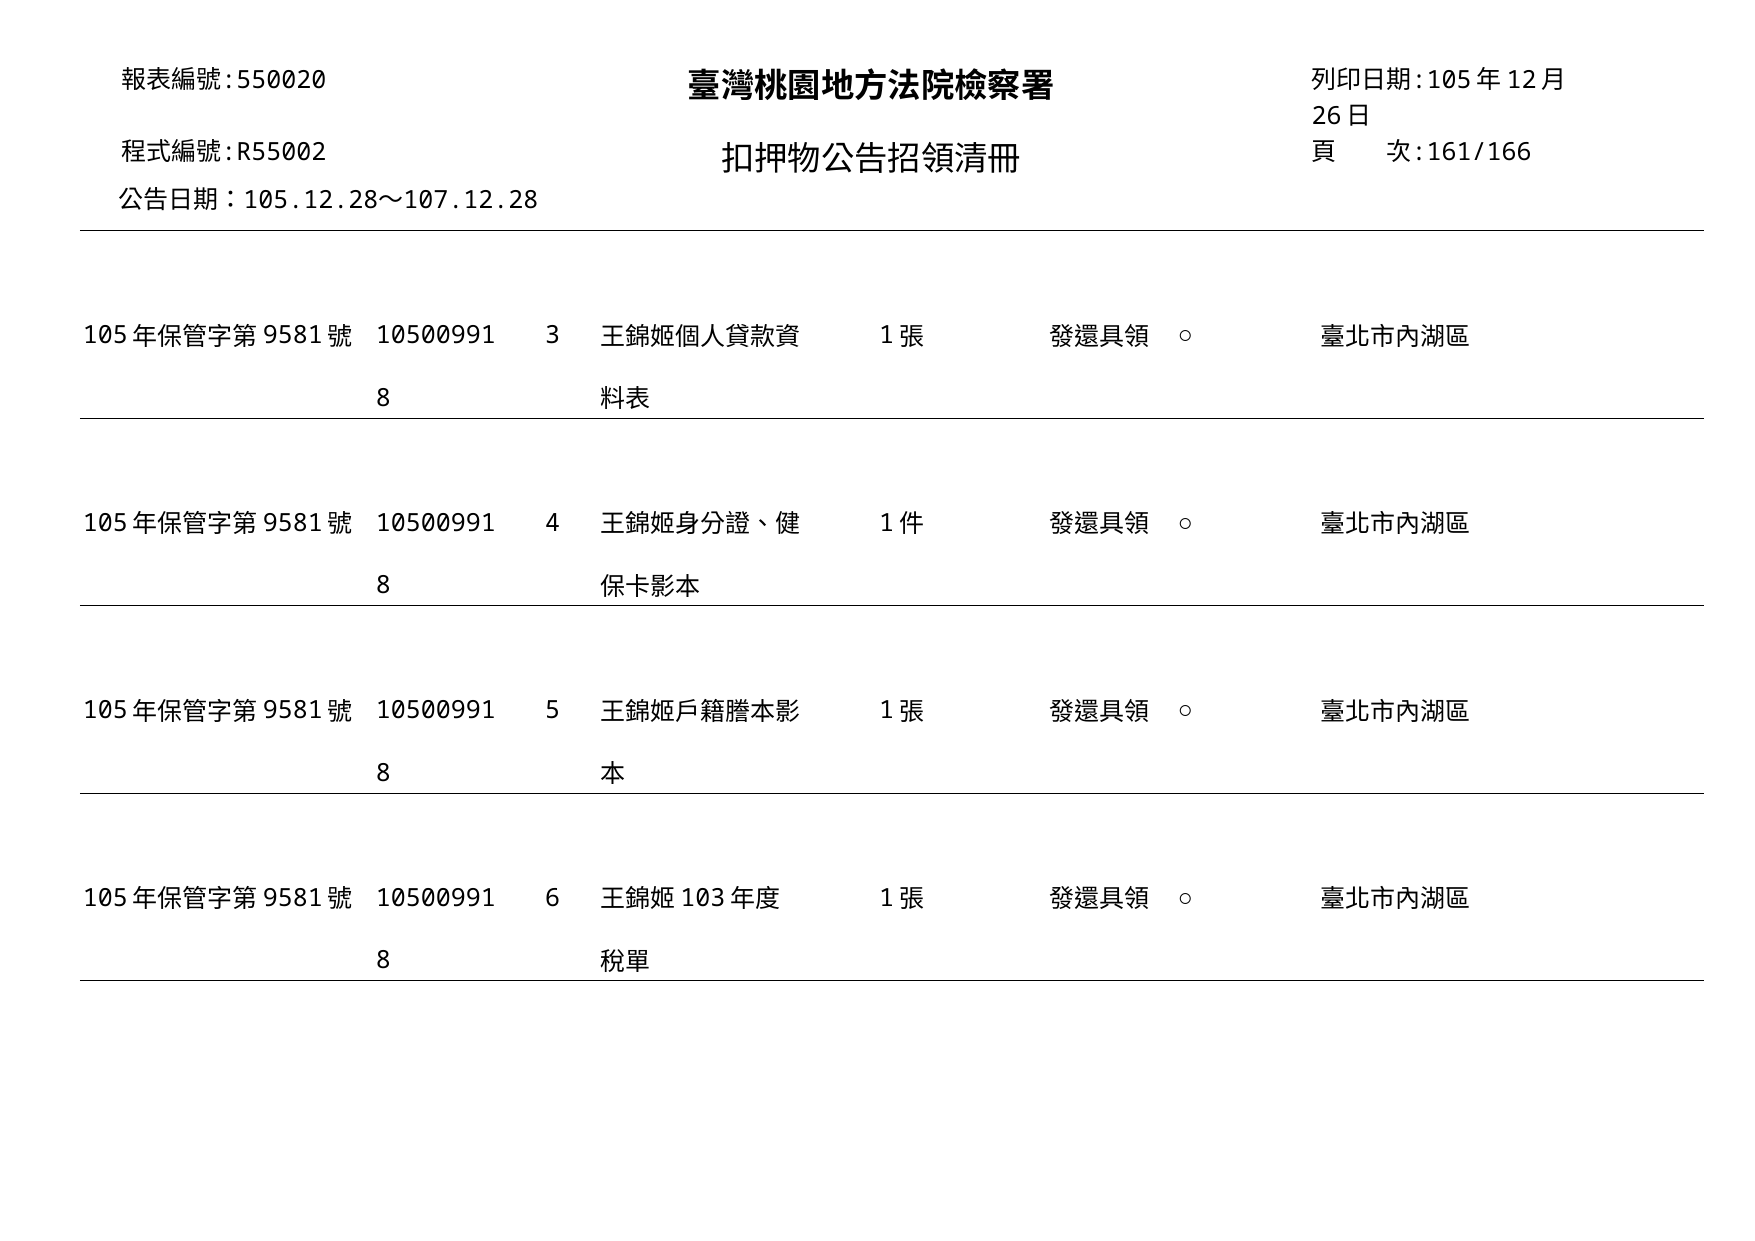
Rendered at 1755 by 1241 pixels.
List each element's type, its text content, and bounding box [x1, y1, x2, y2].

table_cell 臺北市內湖區 [1317, 794, 1575, 980]
table_cell 王錦姬身分證、健保卡影本 [597, 419, 807, 605]
table_cell 發還具領 [1046, 794, 1175, 980]
table_cell [1575, 231, 1704, 417]
table_cell ○ [1175, 231, 1317, 417]
table_cell 1張 [808, 606, 927, 792]
table_cell 發還具領 [1046, 231, 1175, 417]
table_cell 王錦姬戶籍謄本影本 [597, 606, 807, 792]
table_cell [927, 606, 1046, 792]
table_cell ○ [1175, 419, 1317, 605]
table_cell 5 [507, 606, 597, 792]
table_cell 1件 [808, 419, 927, 605]
table_cell 1張 [808, 231, 927, 417]
table_cell 6 [507, 794, 597, 980]
table_cell 王錦姬103年度稅單 [597, 794, 807, 980]
table_cell 3 [507, 231, 597, 417]
table_cell [927, 794, 1046, 980]
table_cell 1張 [808, 794, 927, 980]
table_cell 105009918 [373, 794, 507, 980]
table_cell 4 [507, 419, 597, 605]
table_cell 105年保管字第9581號 [80, 794, 373, 980]
table_cell ○ [1175, 606, 1317, 792]
table_cell [1575, 419, 1704, 605]
table_cell 105年保管字第9581號 [80, 419, 373, 605]
table_cell 105009918 [373, 606, 507, 792]
table_cell [1575, 606, 1704, 792]
table_cell [1575, 794, 1704, 980]
table_cell 105009918 [373, 231, 507, 417]
table_cell ○ [1175, 794, 1317, 980]
table_cell 發還具領 [1046, 419, 1175, 605]
table_cell 臺北市內湖區 [1317, 606, 1575, 792]
table_cell [927, 231, 1046, 417]
table_cell 王錦姬個人貸款資料表 [597, 231, 807, 417]
table_cell 臺北市內湖區 [1317, 419, 1575, 605]
table_cell 105009918 [373, 419, 507, 605]
table_cell 105年保管字第9581號 [80, 606, 373, 792]
table_cell 臺北市內湖區 [1317, 231, 1575, 417]
table_cell [927, 419, 1046, 605]
table_cell 發還具領 [1046, 606, 1175, 792]
table_cell 105年保管字第9581號 [80, 231, 373, 417]
